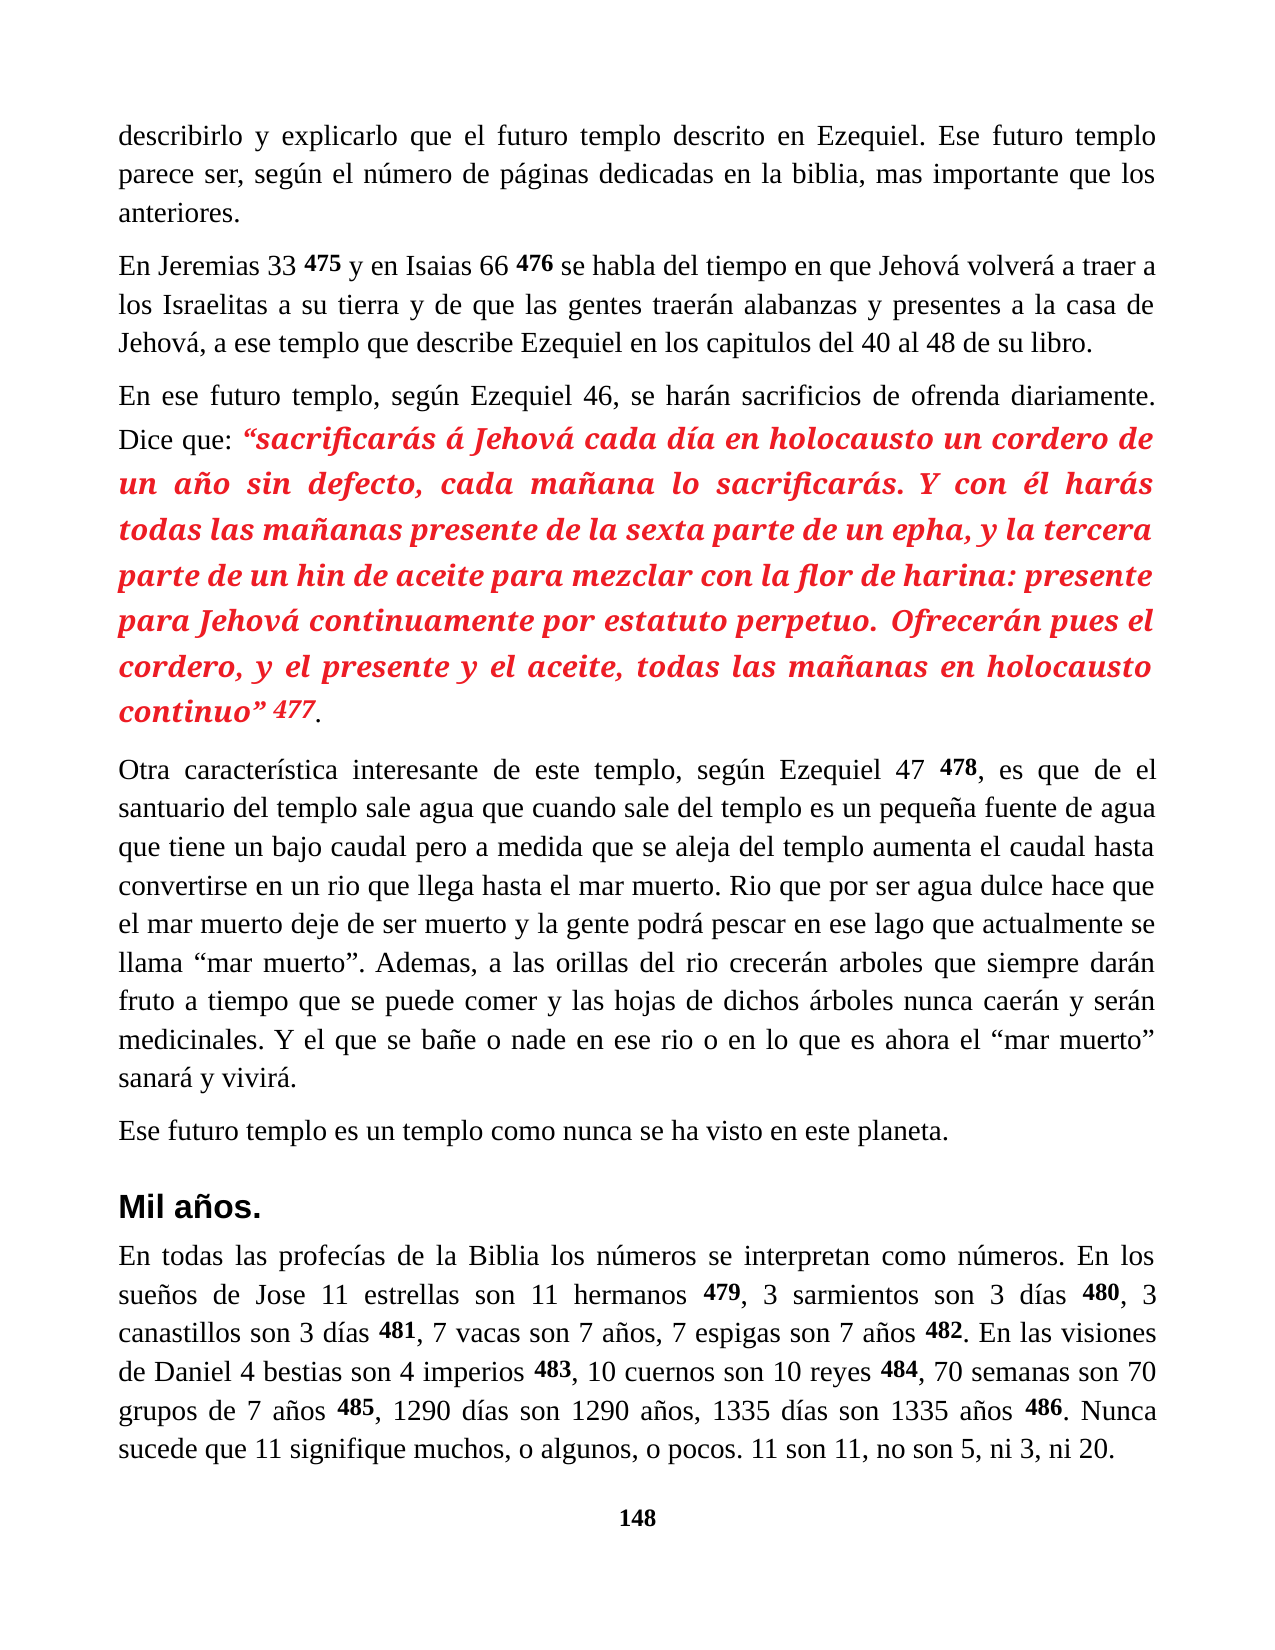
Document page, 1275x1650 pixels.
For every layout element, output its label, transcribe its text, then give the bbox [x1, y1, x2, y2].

text En ese futuro templo, según Ezequiel 46, se harán sacrificios de ofrenda diariamente. Dice que: “sacrificarás á Jehová cada día en holocausto un cordero de un año sin defecto, cada mañana lo sacrificarás. Y con él harás todas las mañanas presente de la sexta parte de un epha, y la tercera parte de un hin de aceite para mezclar con la flor de harina: presente para Jehová continuamente por estatuto perpetuo. Ofrecerán pues el cordero, y el presente y el aceite, todas las mañanas en holocausto continuo” . [118, 378, 1157, 731]
text Otra característica interesante de este templo, según Ezequiel 47 , es que de el santuario del templo sale agua que cuando sale del templo es un pequeña fuente de agua que tiene un bajo caudal pero a medida que se aleja del templo aumenta el caudal hasta convertirse en un rio que llega hasta el mar muerto. Rio que por ser agua dulce hace que el mar muerto deje de ser muerto y la gente podrá pescar en ese lago que actualmente se llama “mar muerto”. Ademas, a las orillas del rio crecerán arboles que siempre darán fruto a tiempo que se puede comer y las hojas de dichos árboles nunca caerán y serán medicinales. Y el que se bañe o nade en ese rio o en lo que es ahora el “mar muerto” sanará y vivirá. [118, 752, 1157, 1094]
subtitle Mil años. [118, 1187, 1157, 1226]
text describirlo y explicarlo que el futuro templo descrito en Ezequiel. Ese futuro templo parece ser, según el número de páginas dedicadas en la biblia, mas importante que los anteriores. [118, 118, 1157, 229]
text En todas las profecías de la Biblia los números se interpretan como números. En los sueños de Jose 11 estrellas son 11 hermanos , 3 sarmientos son 3 días , 3 canastillos son 3 días , 7 vacas son 7 años, 7 espigas son 7 años . En las visiones de Daniel 4 bestias son 4 imperios , 10 cuernos son 10 reyes , 70 semanas son 70 grupos de 7 años , 1290 días son 1290 años, 1335 días son 1335 años . Nunca sucede que 11 signifique muchos, o algunos, o pocos. 11 son 11, no son 5, ni 3, ni 20. [118, 1238, 1157, 1465]
text En Jeremias 33 y en Isaias 66 se habla del tiempo en que Jehová volverá a traer a los Israelitas a su tierra y de que las gentes traerán alabanzas y presentes a la casa de Jehová, a ese templo que describe Ezequiel en los capitulos del 40 al 48 de su libro. [118, 248, 1157, 359]
text Ese futuro templo es un templo como nunca se ha visto en este planeta. [118, 1113, 1157, 1147]
